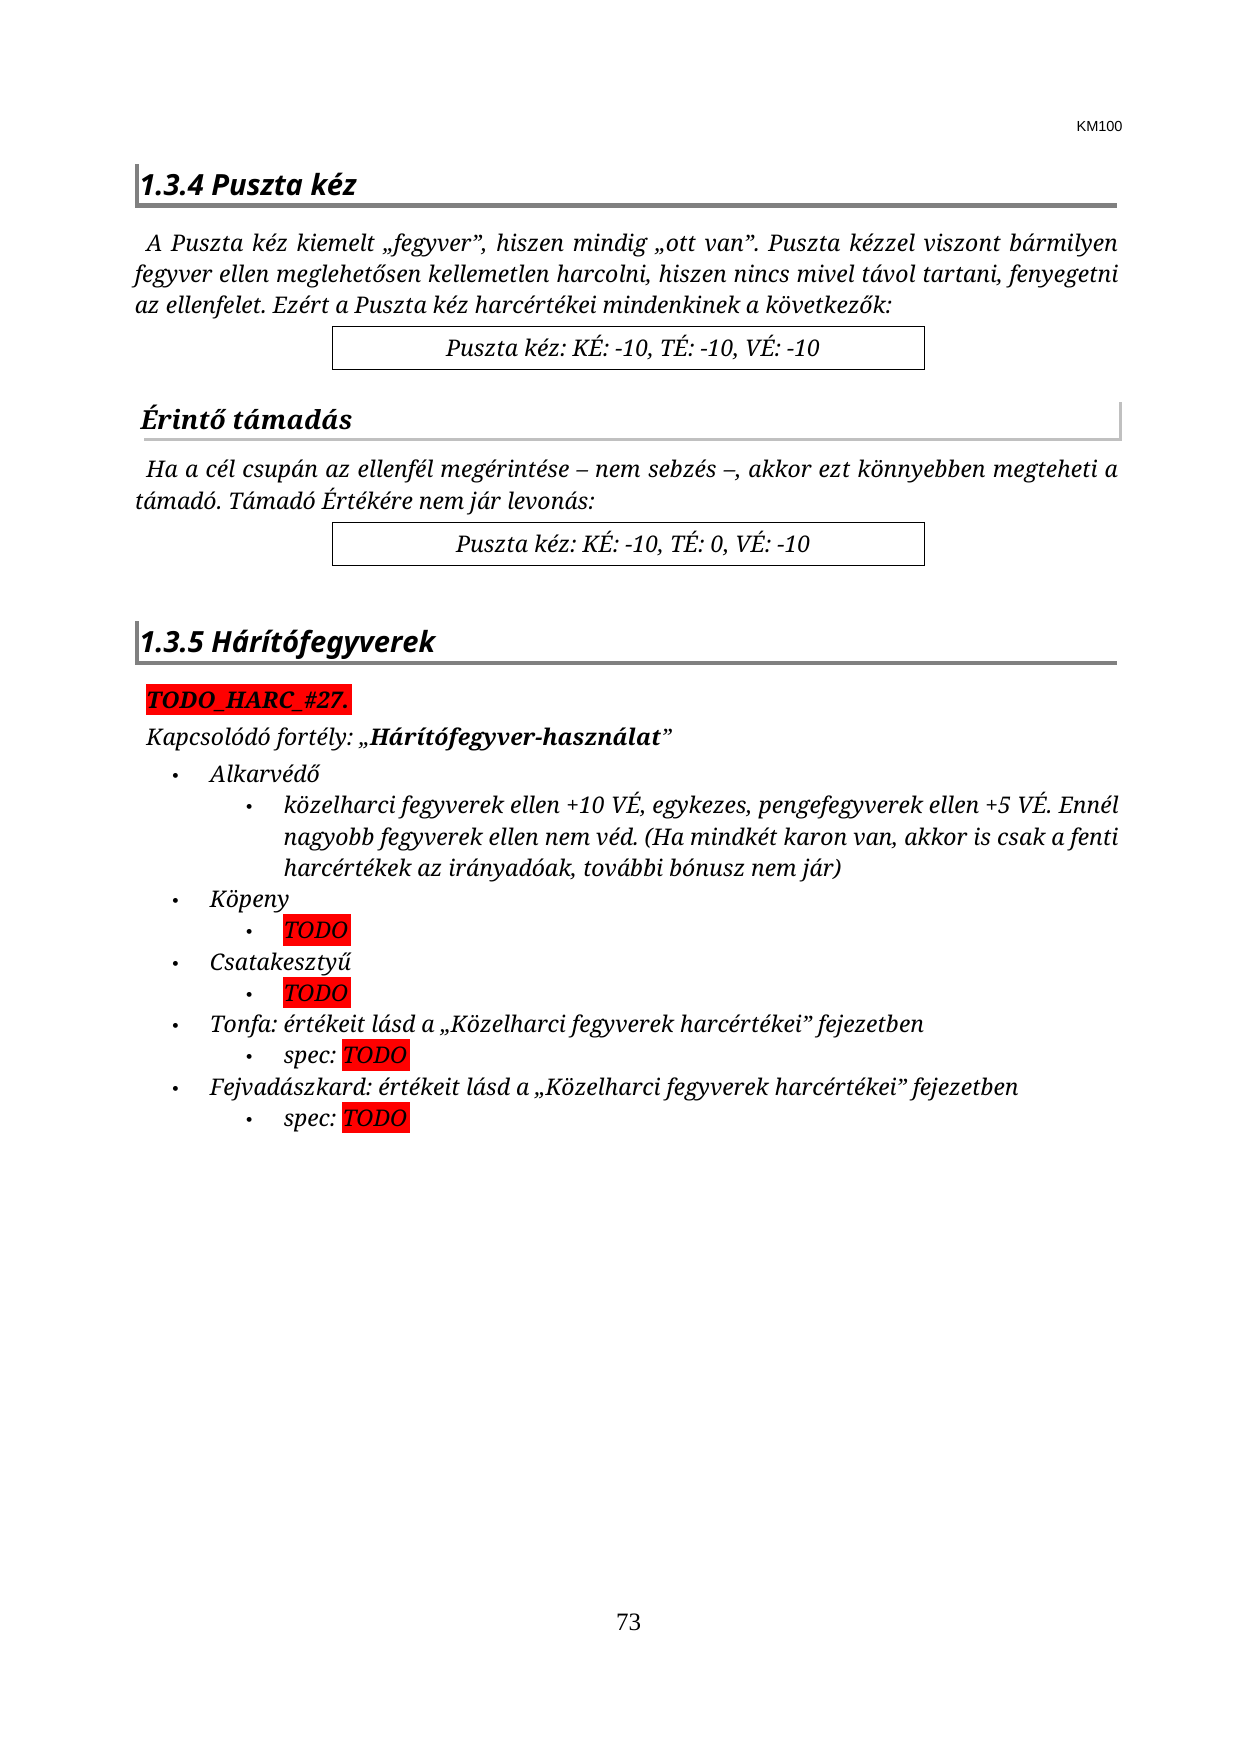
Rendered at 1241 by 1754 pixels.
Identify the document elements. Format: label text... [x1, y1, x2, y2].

list Csatakesztyű [172, 946, 1122, 977]
list közelharci fegyverek ellen +10 VÉ, egykezes, pengefegyverek ellen +5 VÉ. Ennél nagyobb fegyverek ellen nem véd. (Ha mindkét karon van, akkor is csak a fenti harcértékek az irányadóak, további bónusz nem jár) [246, 789, 1122, 883]
list TODO [246, 914, 1122, 946]
list Fejvadászkard: értékeit lásd a „Közelharci fegyverek harcértékei” fejezetben [172, 1071, 1122, 1102]
subtitle Hárítófegyverek [139, 621, 1122, 661]
list spec: TODO [246, 1102, 1122, 1133]
list TODO [246, 977, 1122, 1008]
subtitle Puszta kéz [139, 164, 1122, 204]
list Tonfa: értékeit lásd a „Közelharci fegyverek harcértékei” fejezetben [172, 1008, 1122, 1039]
table_header Puszta kéz: KÉ: -10, TÉ: 0, VÉ: -10 [333, 523, 924, 565]
text Ha a cél csupán az ellenfél megérintése – nem sebzés –, akkor ezt könnyebben megteheti a támadó. Támadó Értékére nem jár levonás: [134, 453, 1122, 516]
list spec: TODO [246, 1039, 1122, 1071]
list Köpeny [172, 883, 1122, 914]
subtitle Érintő támadás [140, 402, 1118, 437]
list Alkarvédő [172, 758, 1122, 789]
text Kapcsolódó fortély: „Hárítófegyver-használat” [134, 721, 1122, 752]
text TODO_HARC_#27. [134, 684, 1122, 715]
table_header Puszta kéz: KÉ: -10, TÉ: -10, VÉ: -10 [333, 327, 924, 369]
text A Puszta kéz kiemelt „fegyver”, hiszen mindig „ott van”. Puszta kézzel viszont bármilyen fegyver ellen meglehetősen kellemetlen harcolni, hiszen nincs mivel távol tartani, fenyegetni az ellenfelet. Ezért a Puszta kéz harcértékei mindenkinek a következők: [134, 227, 1122, 320]
